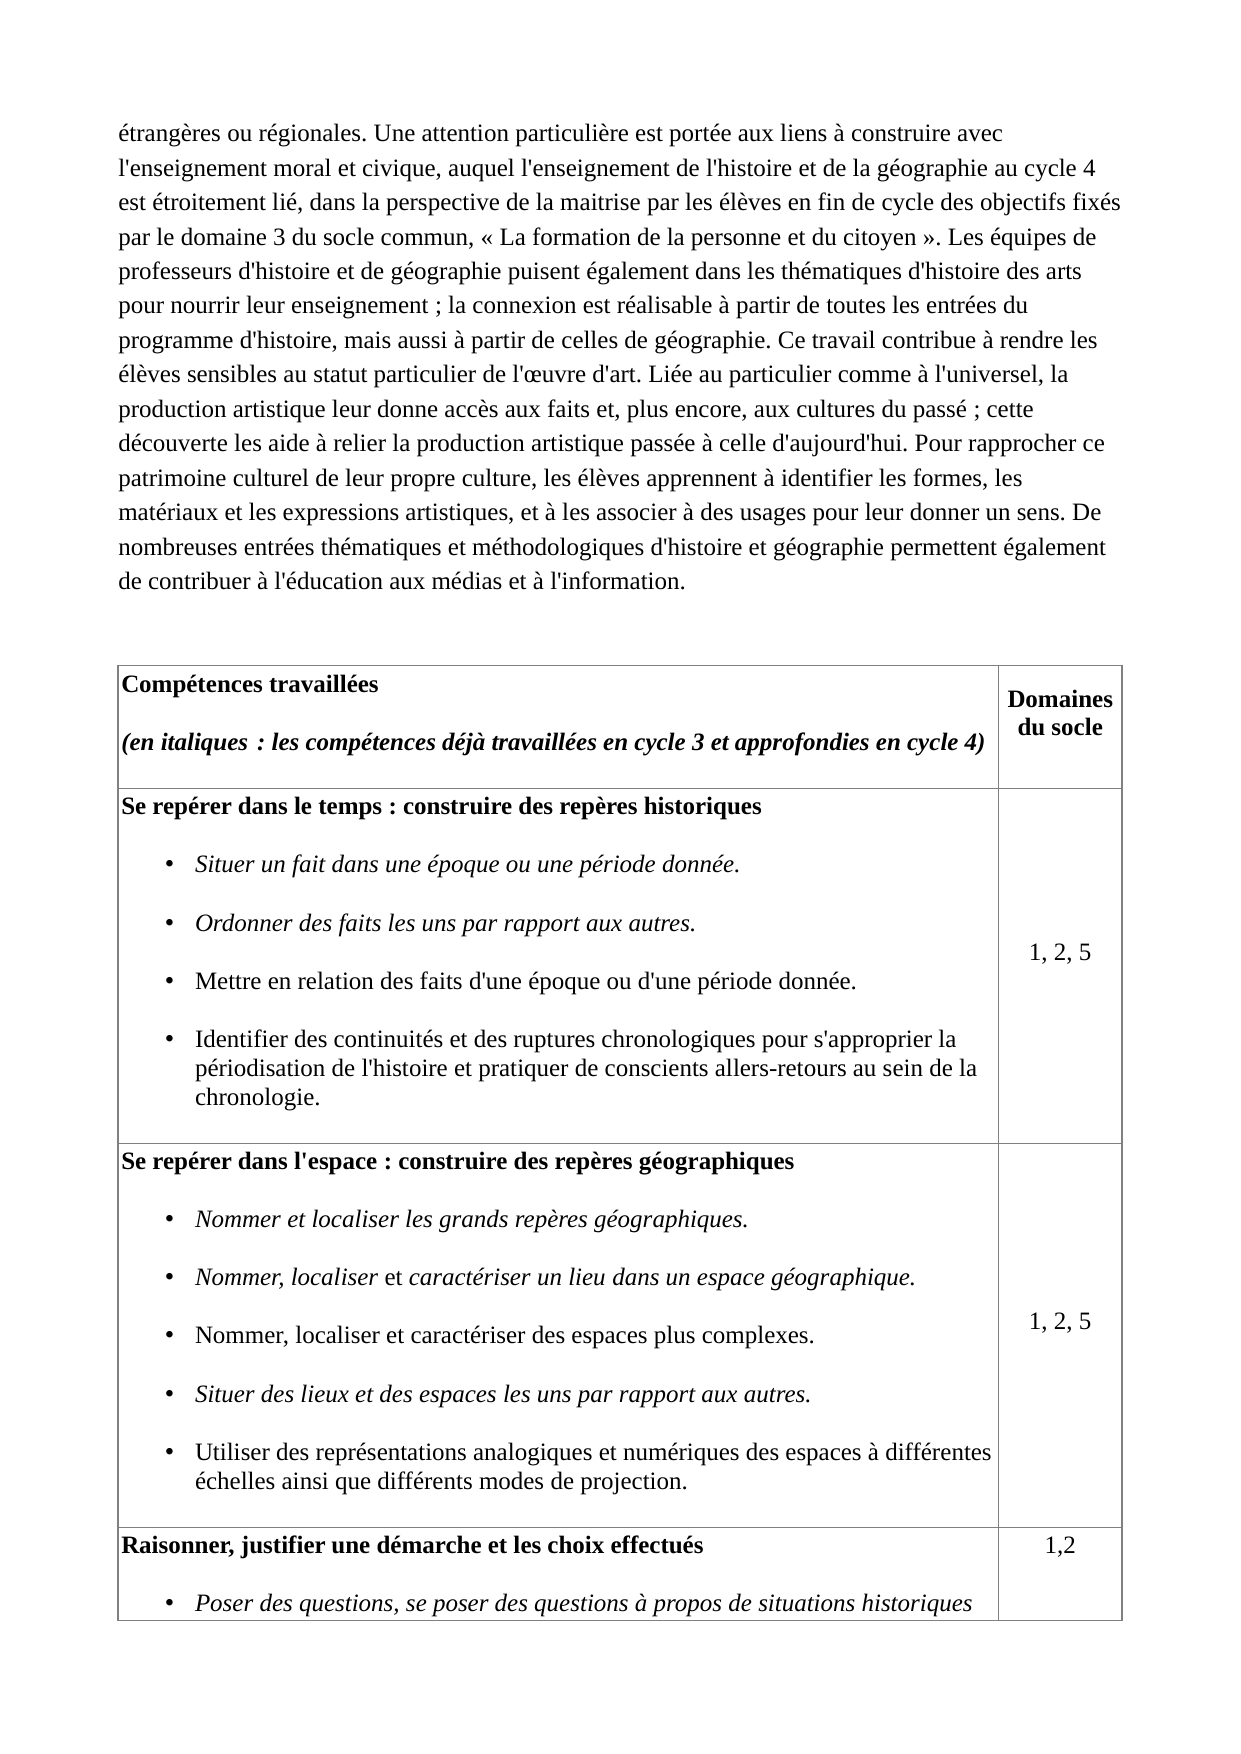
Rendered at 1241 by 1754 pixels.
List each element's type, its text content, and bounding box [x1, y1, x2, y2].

table_cell Se repérer dans le temps : construire des repères historiques Situer un fait dans une époque ou une période donnée. Ordonner des faits les uns par rapport aux autres. Mettre en relation des faits d'une époque ou d'une période donnée. Identifier des continuités et des ruptures chronologiques pour s'approprier la périodisation de l'histoire et pratiquer de conscients allers-retours au sein de la chronologie. [119, 789, 998, 1143]
table_cell 1,2 [999, 1528, 1121, 1620]
table_cell Se repérer dans l'espace : construire des repères géographiques Nommer et localiser les grands repères géographiques. Nommer, localiser et caractériser un lieu dans un espace géographique. Nommer, localiser et caractériser des espaces plus complexes. Situer des lieux et des espaces les uns par rapport aux autres. Utiliser des représentations analogiques et numériques des espaces à différentes échelles ainsi que différents modes de projection. [119, 1144, 998, 1527]
text étrangères ou régionales. Une attention particulière est portée aux liens à construire avec l'enseignement moral et civique, auquel l'enseignement de l'histoire et de la géographie au cycle 4 est étroitement lié, dans la perspective de la maitrise par les élèves en fin de cycle des objectifs fixés par le domaine 3 du socle commun, « La formation de la personne et du citoyen ». Les équipes de professeurs d'histoire et de géographie puisent également dans les thématiques d'histoire des arts pour nourrir leur enseignement ; la connexion est réalisable à partir de toutes les entrées du programme d'histoire, mais aussi à partir de celles de géographie. Ce travail contribue à rendre les élèves sensibles au statut particulier de l'œuvre d'art. Liée au particulier comme à l'universel, la production artistique leur donne accès aux faits et, plus encore, aux cultures du passé ; cette découverte les aide à relier la production artistique passée à celle d'aujourd'hui. Pour rapprocher ce patrimoine culturel de leur propre culture, les élèves apprennent à identifier les formes, les matériaux et les expressions artistiques, et à les associer à des usages pour leur donner un sens. De nombreuses entrées thématiques et méthodologiques d'histoire et géographie permettent également de contribuer à l'éducation aux médias et à l'information. [118, 118, 1122, 595]
table_cell 1, 2, 5 [999, 789, 1121, 1143]
table_header Domaines du socle [999, 666, 1121, 788]
table_header Compétences travaillées (en italiques : les compétences déjà travaillées en cycle 3 et approfondies en cycle 4) [119, 666, 998, 788]
table_cell Raisonner, justifier une démarche et les choix effectués Poser des questions, se poser des questions à propos de situations historiques [119, 1528, 998, 1620]
table_cell 1, 2, 5 [999, 1144, 1121, 1527]
